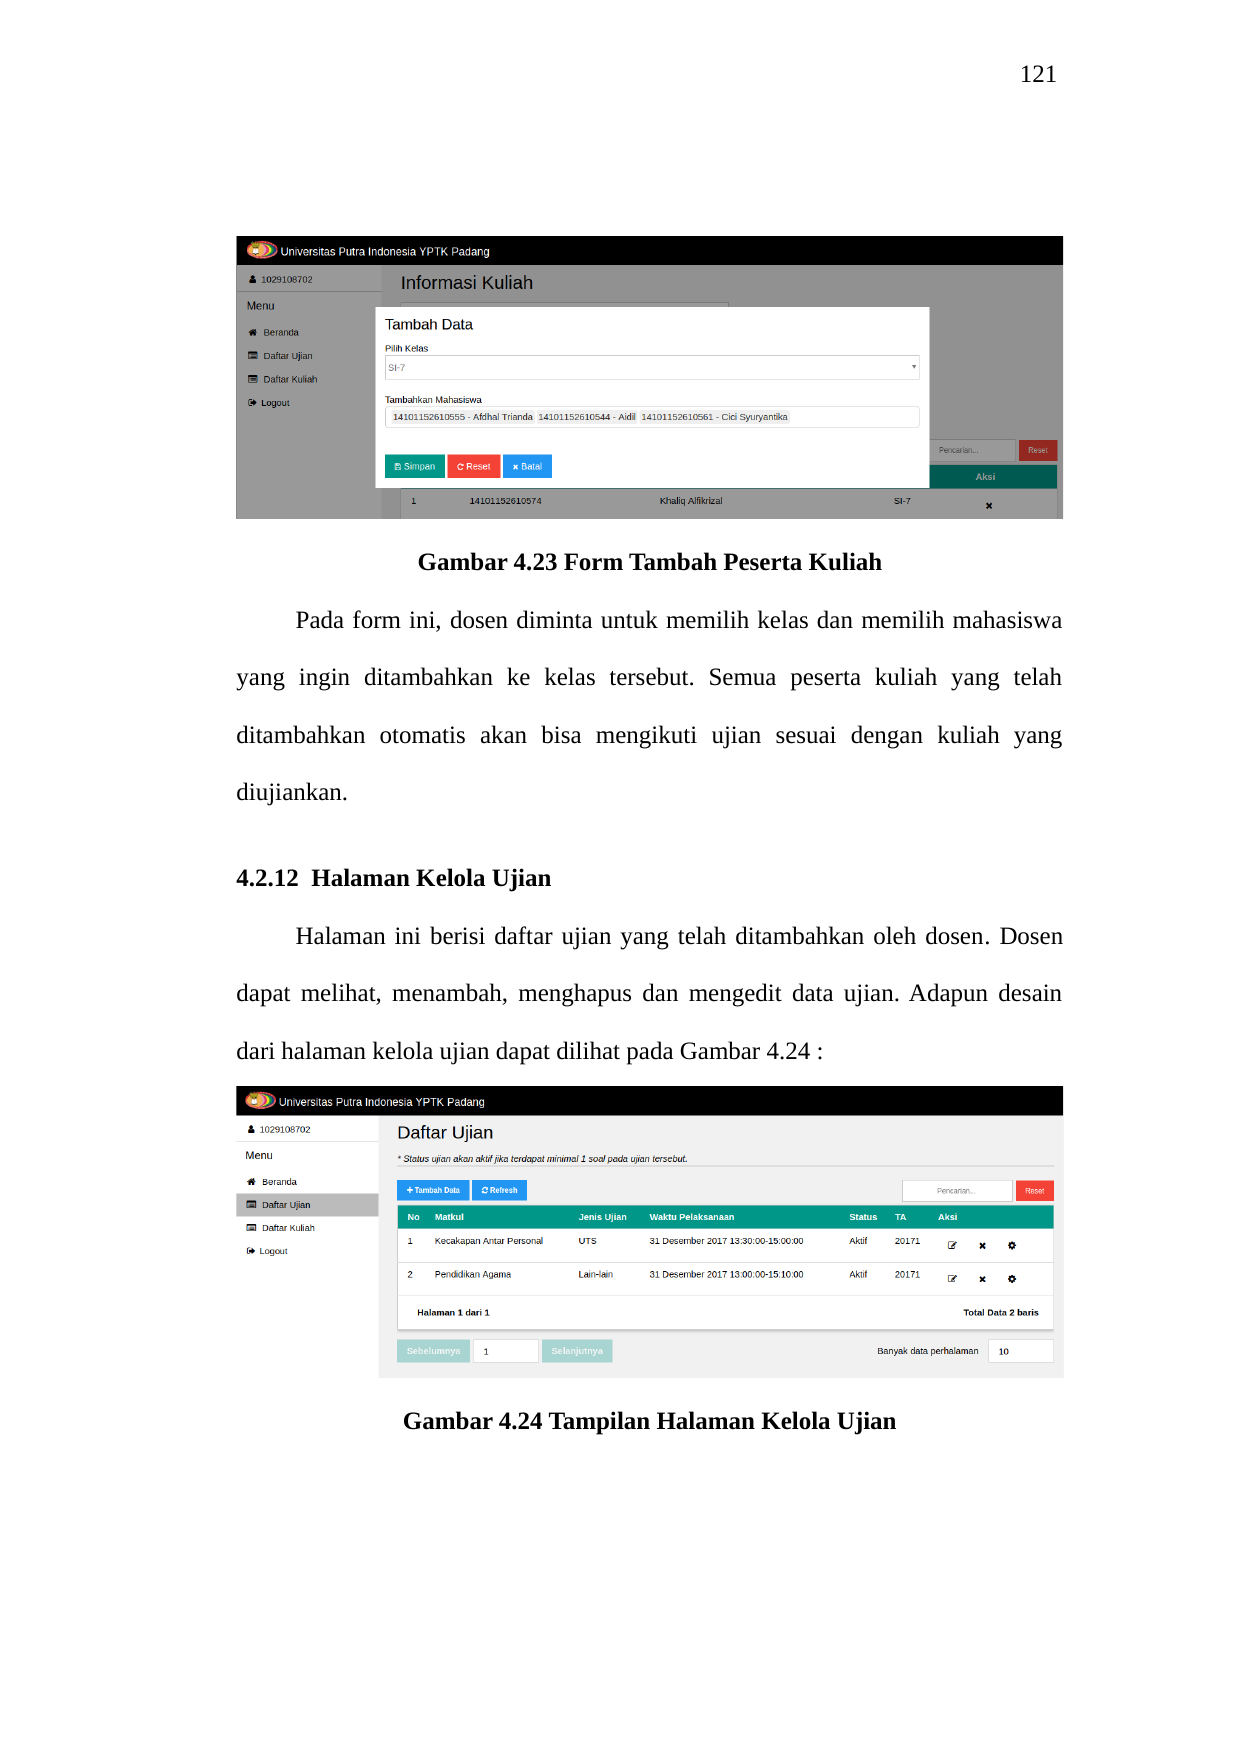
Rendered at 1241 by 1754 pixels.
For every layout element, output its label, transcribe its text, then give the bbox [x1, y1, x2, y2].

subtitle 4.2.12 Halaman Kelola Ujian [236, 863, 1063, 892]
text Gambar 4.24 Tampilan Halaman Kelola Ujian [236, 1378, 1063, 1435]
text Gambar 4.23 Form Tambah Peserta Kuliah [236, 519, 1063, 576]
text Pada form ini, dosen diminta untuk memilih kelas dan memilih mahasiswa yang ingin ditambahkan ke kelas tersebut. Semua peserta kuliah yang telah ditambahkan otomatis akan bisa mengikuti ujian sesuai dengan kuliah yang diujiankan. [236, 605, 1063, 806]
text Halaman ini berisi daftar ujian yang telah ditambahkan oleh dosen. Dosen dapat melihat, menambah, menghapus dan mengedit data ujian. Adapun desain dari halaman kelola ujian dapat dilihat pada Gambar 4.24 : [236, 921, 1063, 1065]
picture [236, 236, 1064, 519]
picture [236, 1086, 1064, 1378]
